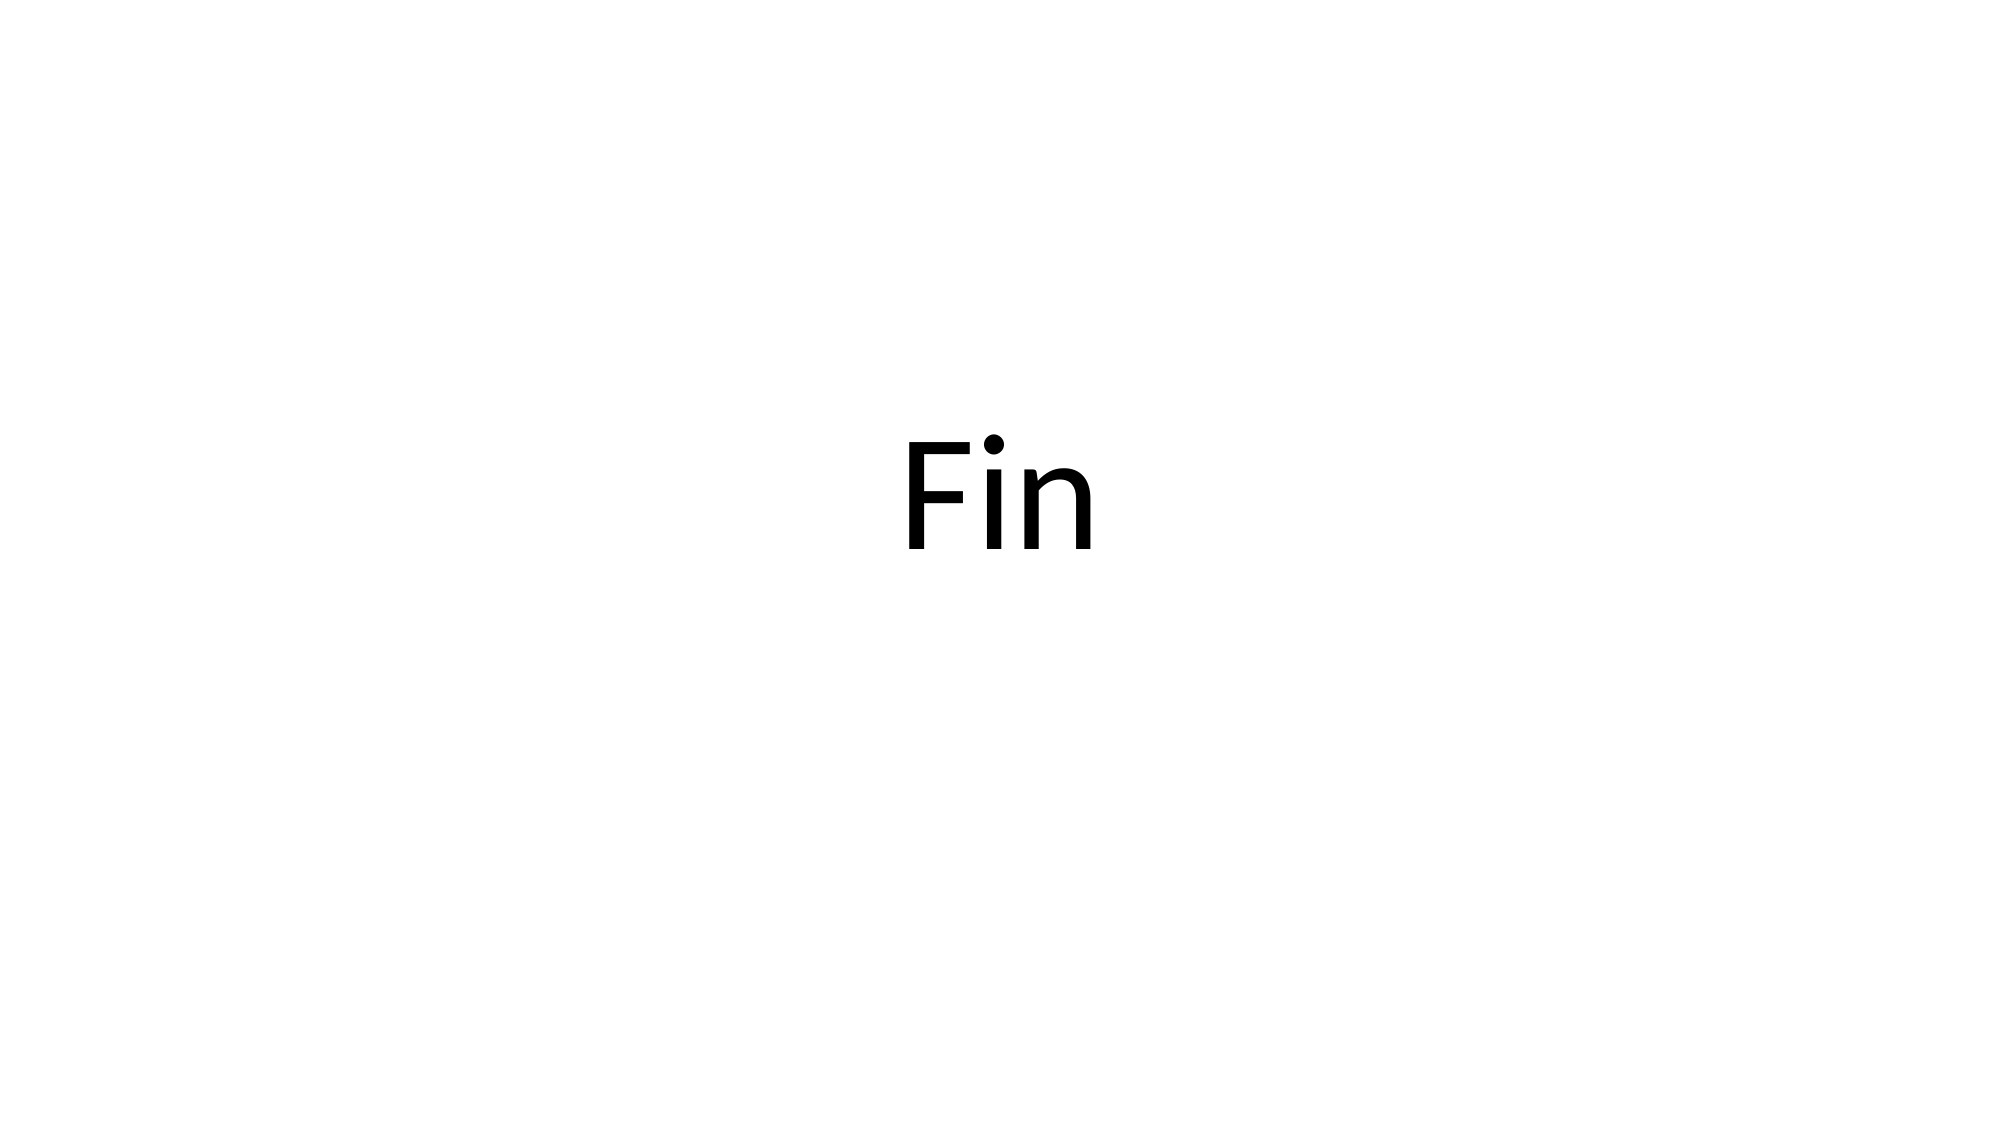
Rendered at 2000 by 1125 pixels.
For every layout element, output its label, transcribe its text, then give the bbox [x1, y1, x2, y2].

title Fin [324, 375, 1675, 563]
